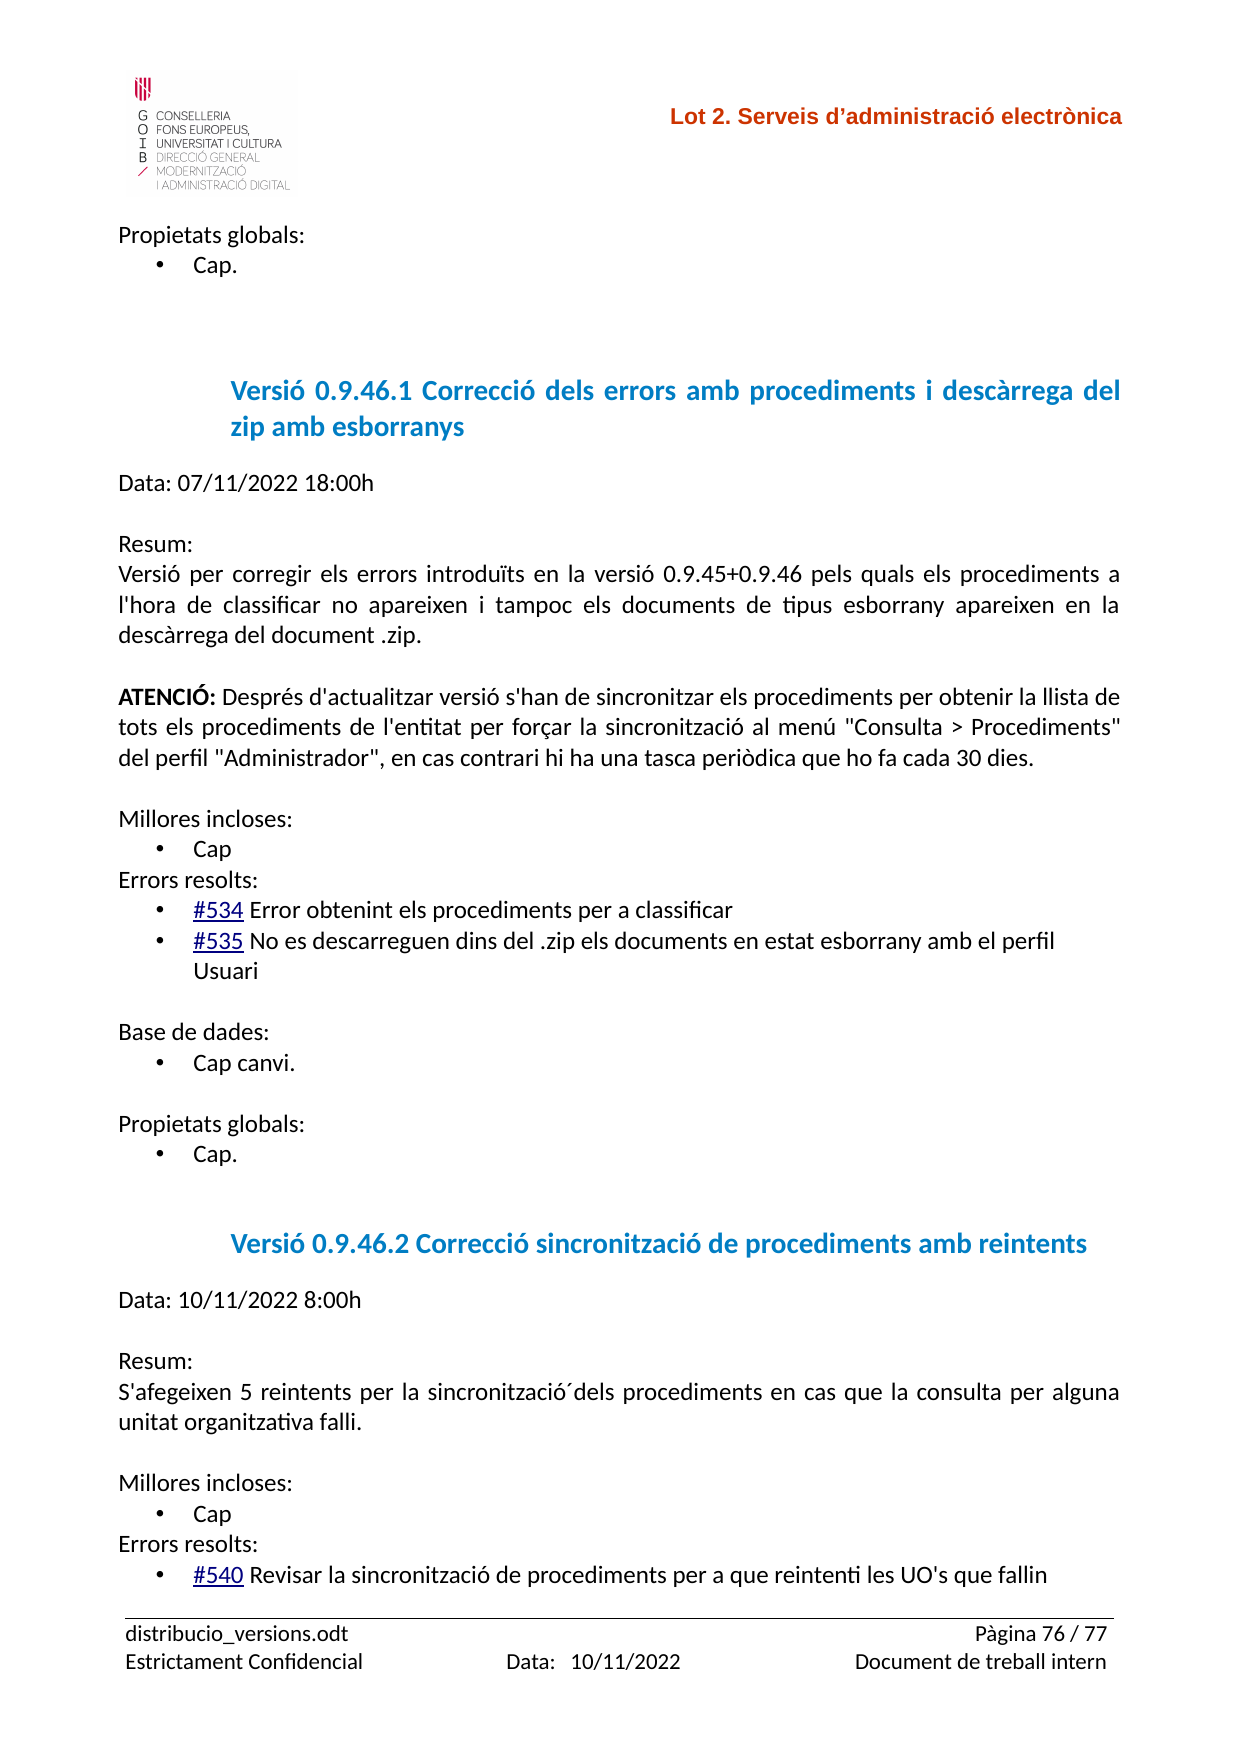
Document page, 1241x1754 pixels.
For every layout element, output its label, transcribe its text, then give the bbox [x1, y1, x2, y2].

list Cap [156, 833, 1122, 864]
list #534 Error obtenint els procediments per a classificar [156, 894, 1122, 925]
list Cap. [156, 1138, 1122, 1169]
text Data: 10/11/2022 8:00h [118, 1284, 1122, 1315]
text Versió per corregir els errors introduïts en la versió 0.9.45+0.9.46 pels quals els procediments a l'hora de classificar no apareixen i tampoc els documents de tipus esborrany apareixen en la descàrrega del document .zip. [118, 558, 1122, 650]
text Resum: [118, 528, 1122, 558]
subtitle Versió 0.9.46.2 Correcció sincronització de procediments amb reintents [153, 1225, 1122, 1261]
text S'afegeixen 5 reintents per la sincronització´dels procediments en cas que la consulta per alguna unitat organitzativa falli. [118, 1376, 1122, 1437]
text Data: 07/11/2022 18:00h [118, 467, 1122, 497]
list Cap [156, 1498, 1122, 1529]
text Millores incloses: [118, 803, 1122, 833]
text Propietats globals: [118, 1108, 1122, 1138]
list Cap. [156, 250, 1122, 280]
text Propietats globals: [118, 219, 1122, 250]
list #535 No es descarreguen dins del .zip els documents en estat esborrany amb el perfil Usuari [156, 925, 1122, 986]
list #540 Revisar la sincronització de procediments per a que reintenti les UO's que fallin [156, 1559, 1122, 1590]
text Resum: [118, 1346, 1122, 1376]
list Cap canvi. [156, 1047, 1122, 1077]
text Millores incloses: [118, 1468, 1122, 1498]
picture [126, 70, 299, 197]
subtitle Versió 0.9.46.1 Correcció dels errors amb procediments i descàrrega del zip amb esborranys [153, 372, 1122, 443]
text Base de dades: [118, 1016, 1122, 1047]
text ATENCIÓ: Després d'actualitzar versió s'han de sincronitzar els procediments per obtenir la llista de tots els procediments de l'entitat per forçar la sincronització al menú "Consulta > Procediments" del perfil "Administrador", en cas contrari hi ha una tasca periòdica que ho fa cada 30 dies. [118, 681, 1122, 772]
text Errors resolts: [118, 864, 1122, 894]
text Errors resolts: [118, 1529, 1122, 1559]
